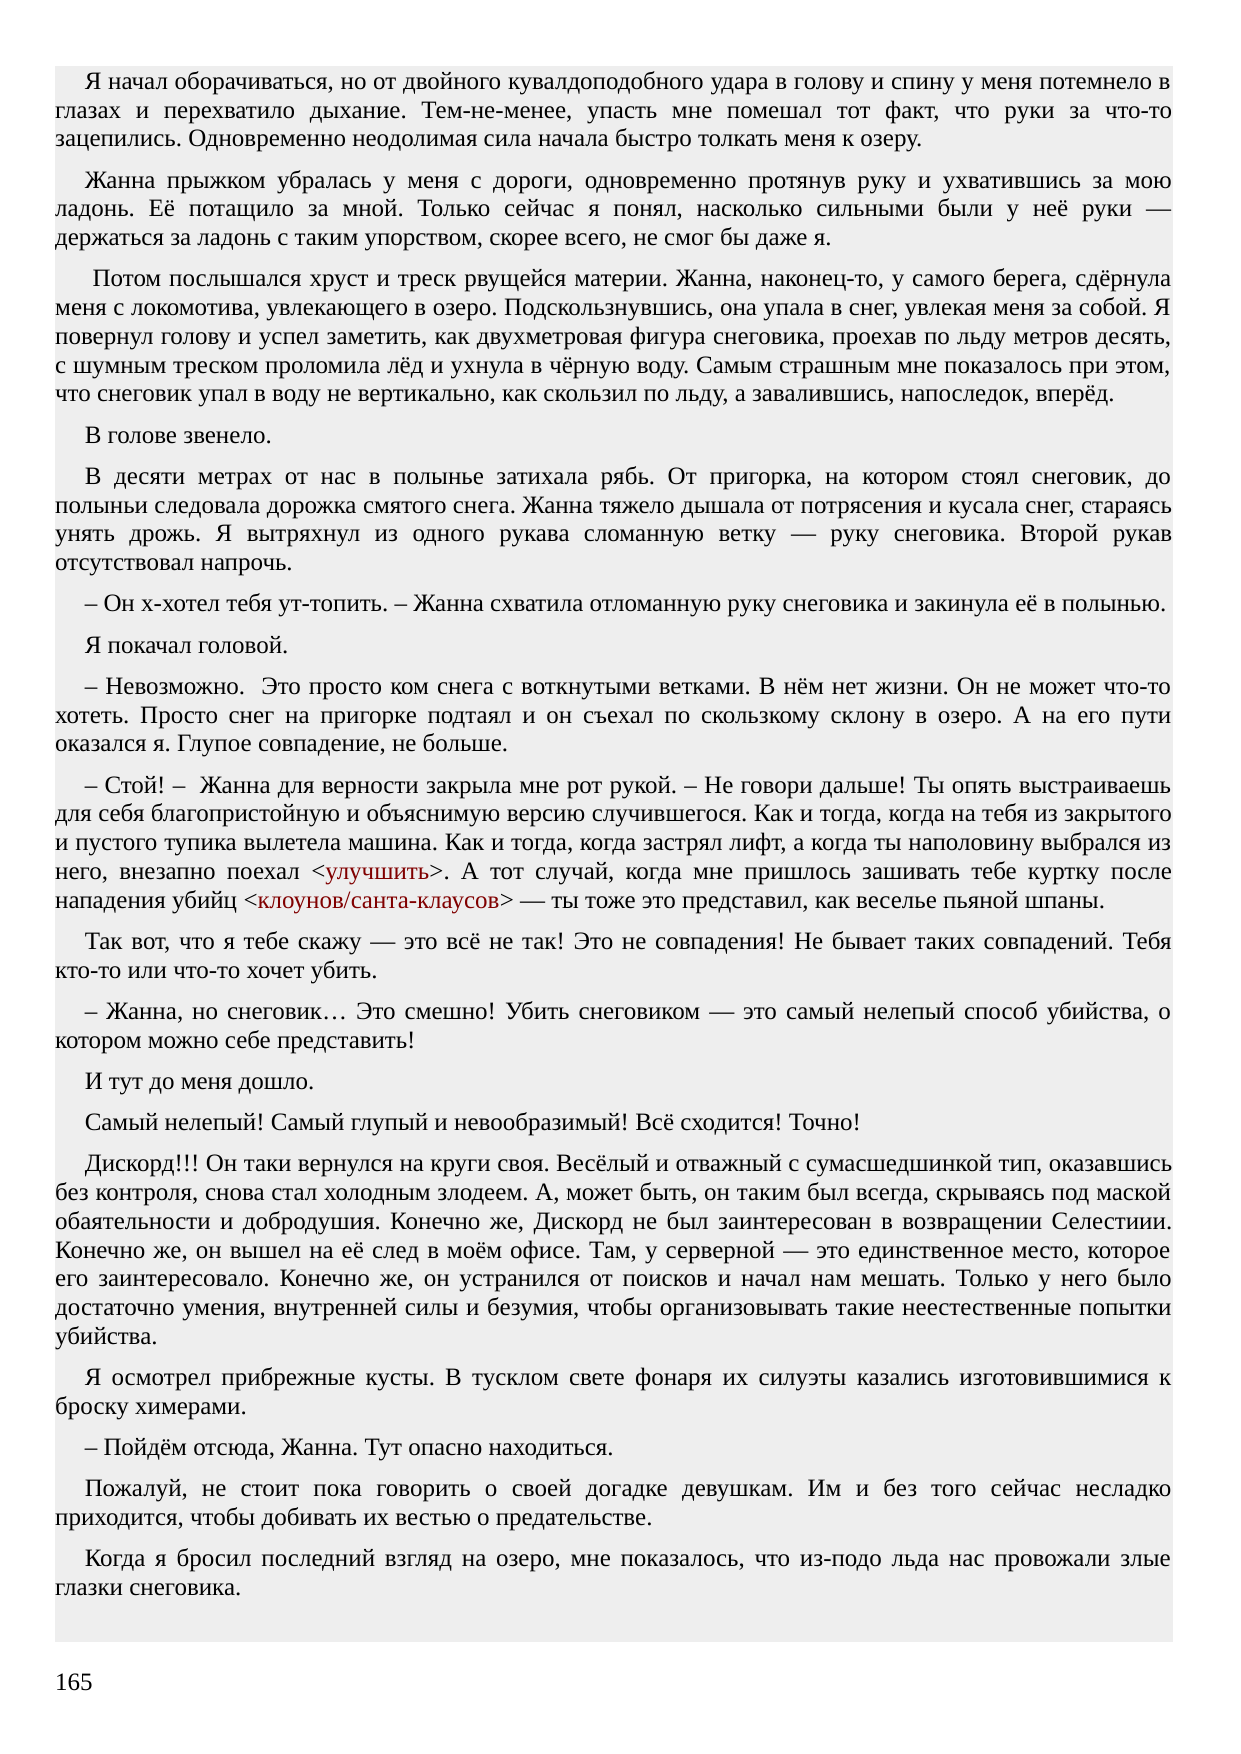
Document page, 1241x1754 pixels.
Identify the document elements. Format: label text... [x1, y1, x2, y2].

text – Стой! – Жанна для верности закрыла мне рот рукой. – Не говори дальше! Ты опять выстраиваешь для себя благопристойную и объяснимую версию случившегося. Как и тогда, когда на тебя из закрытого и пустого тупика вылетела машина. Как и тогда, когда застрял лифт, а когда ты наполовину выбрался из него, внезапно поехал <улучшить>. А тот случай, когда мне пришлось зашивать тебе куртку после нападения убийц <клоунов/санта-клаусов> — ты тоже это представил, как веселье пьяной шпаны. [55, 770, 1173, 913]
text Потом послышался хруст и треск рвущейся материи. Жанна, наконец-то, у самого берега, сдёрнула меня с локомотива, увлекающего в озеро. Подскользнувшись, она упала в снег, увлекая меня за собой. Я повернул голову и успел заметить, как двухметровая фигура снеговика, проехав по льду метров десять, с шумным треском проломила лёд и ухнула в чёрную воду. Самым страшным мне показалось при этом, что снеговик упал в воду не вертикально, как скользил по льду, а завалившись, напоследок, вперёд. [55, 263, 1173, 407]
text И тут до меня дошло. [55, 1066, 1173, 1095]
text Самый нелепый! Самый глупый и невообразимый! Всё сходится! Точно! [55, 1107, 1173, 1136]
text – Пойдём отсюда, Жанна. Тут опасно находиться. [55, 1432, 1173, 1461]
text Дискорд!!! Он таки вернулся на круги своя. Весёлый и отважный с сумасшедшинкой тип, оказавшись без контроля, снова стал холодным злодеем. А, может быть, он таким был всегда, скрываясь под маской обаятельности и добродушия. Конечно же, Дискорд не был заинтересован в возвращении Селестиии. Конечно же, он вышел на её след в моём офисе. Там, у серверной — это единственное место, которое его заинтересовало. Конечно же, он устранился от поисков и начал нам мешать. Только у него было достаточно умения, внутренней силы и безумия, чтобы организовывать такие неестественные попытки убийства. [55, 1148, 1173, 1350]
text Когда я бросил последний взгляд на озеро, мне показалось, что из-подо льда нас провожали злые глазки снеговика. [55, 1543, 1173, 1601]
text – Он х-хотел тебя ут-топить. – Жанна схватила отломанную руку снеговика и закинула её в полынью. [55, 588, 1173, 617]
text В десяти метрах от нас в полынье затихала рябь. От пригорка, на котором стоял снеговик, до полыньи следовала дорожка смятого снега. Жанна тяжело дышала от потрясения и кусала снег, стараясь унять дрожь. Я вытряхнул из одного рукава сломанную ветку — руку снеговика. Второй рукав отсутствовал напрочь. [55, 461, 1173, 576]
text Жанна прыжком убралась у меня с дороги, одновременно протянув руку и ухватившись за мою ладонь. Её потащило за мной. Только сейчас я понял, насколько сильными были у неё руки — держаться за ладонь с таким упорством, скорее всего, не смог бы даже я. [55, 165, 1173, 251]
text – Жанна, но снеговик… Это смешно! Убить снеговиком — это самый нелепый способ убийства, о котором можно себе представить! [55, 996, 1173, 1053]
text Я покачал головой. [55, 630, 1173, 658]
text В голове звенело. [55, 420, 1173, 448]
text Так вот, что я тебе скажу — это всё не так! Это не совпадения! Не бывает таких совпадений. Тебя кто-то или что-то хочет убить. [55, 926, 1173, 983]
text Я осмотрел прибрежные кусты. В тусклом свете фонаря их силуэты казались изготовившимися к броску химерами. [55, 1362, 1173, 1420]
text – Невозможно. Это просто ком снега с воткнутыми ветками. В нём нет жизни. Он не может что-то хотеть. Просто снег на пригорке подтаял и он съехал по скользкому склону в озеро. А на его пути оказался я. Глупое совпадение, не больше. [55, 671, 1173, 757]
text Пожалуй, не стоит пока говорить о своей догадке девушкам. Им и без того сейчас несладко приходится, чтобы добивать их вестью о предательстве. [55, 1473, 1173, 1531]
text Я начал оборачиваться, но от двойного кувалдоподобного удара в голову и спину у меня потемнело в глазах и перехватило дыхание. Тем-не-менее, упасть мне помешал тот факт, что руки за что-то зацепились. Одновременно неодолимая сила начала быстро толкать меня к озеру. [55, 66, 1173, 152]
